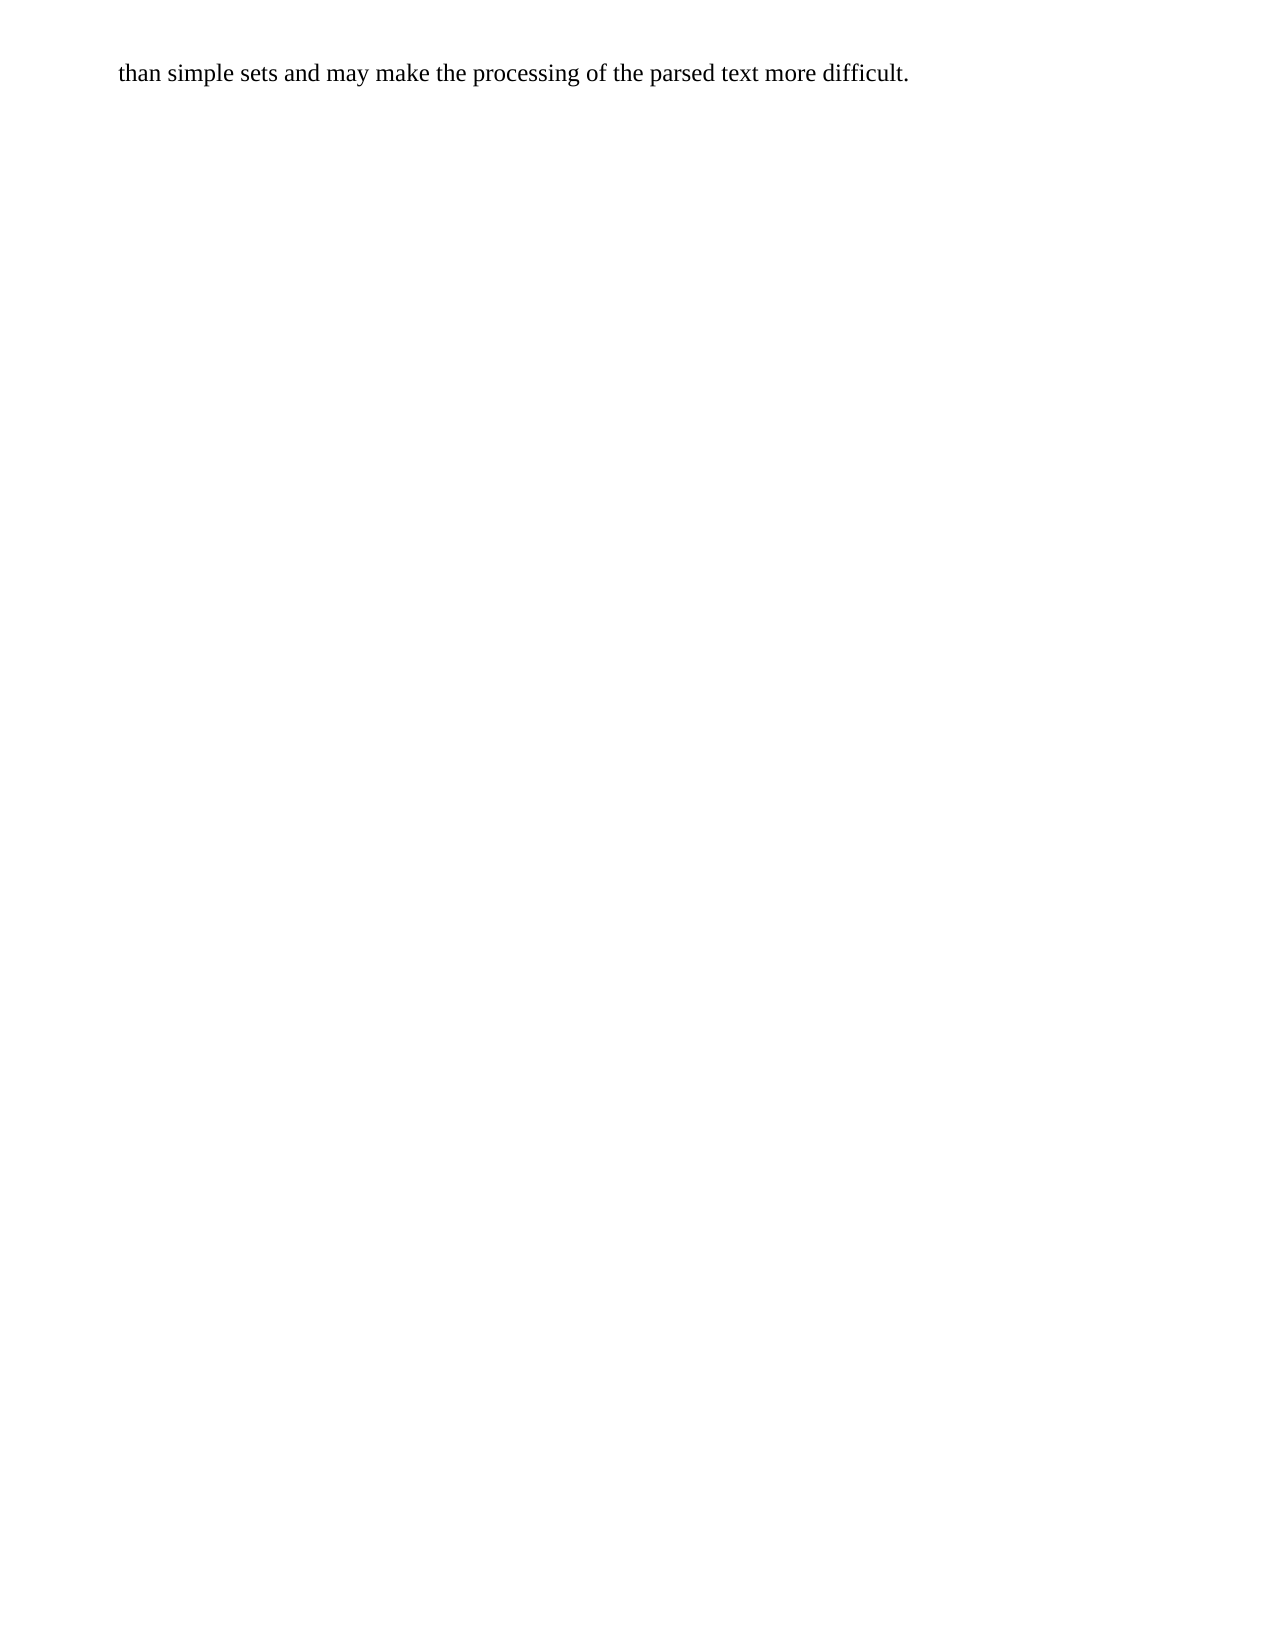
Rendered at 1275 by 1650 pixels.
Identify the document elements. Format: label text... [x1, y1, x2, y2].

text than simple sets and may make the processing of the parsed text more difficult. [118, 59, 1216, 87]
